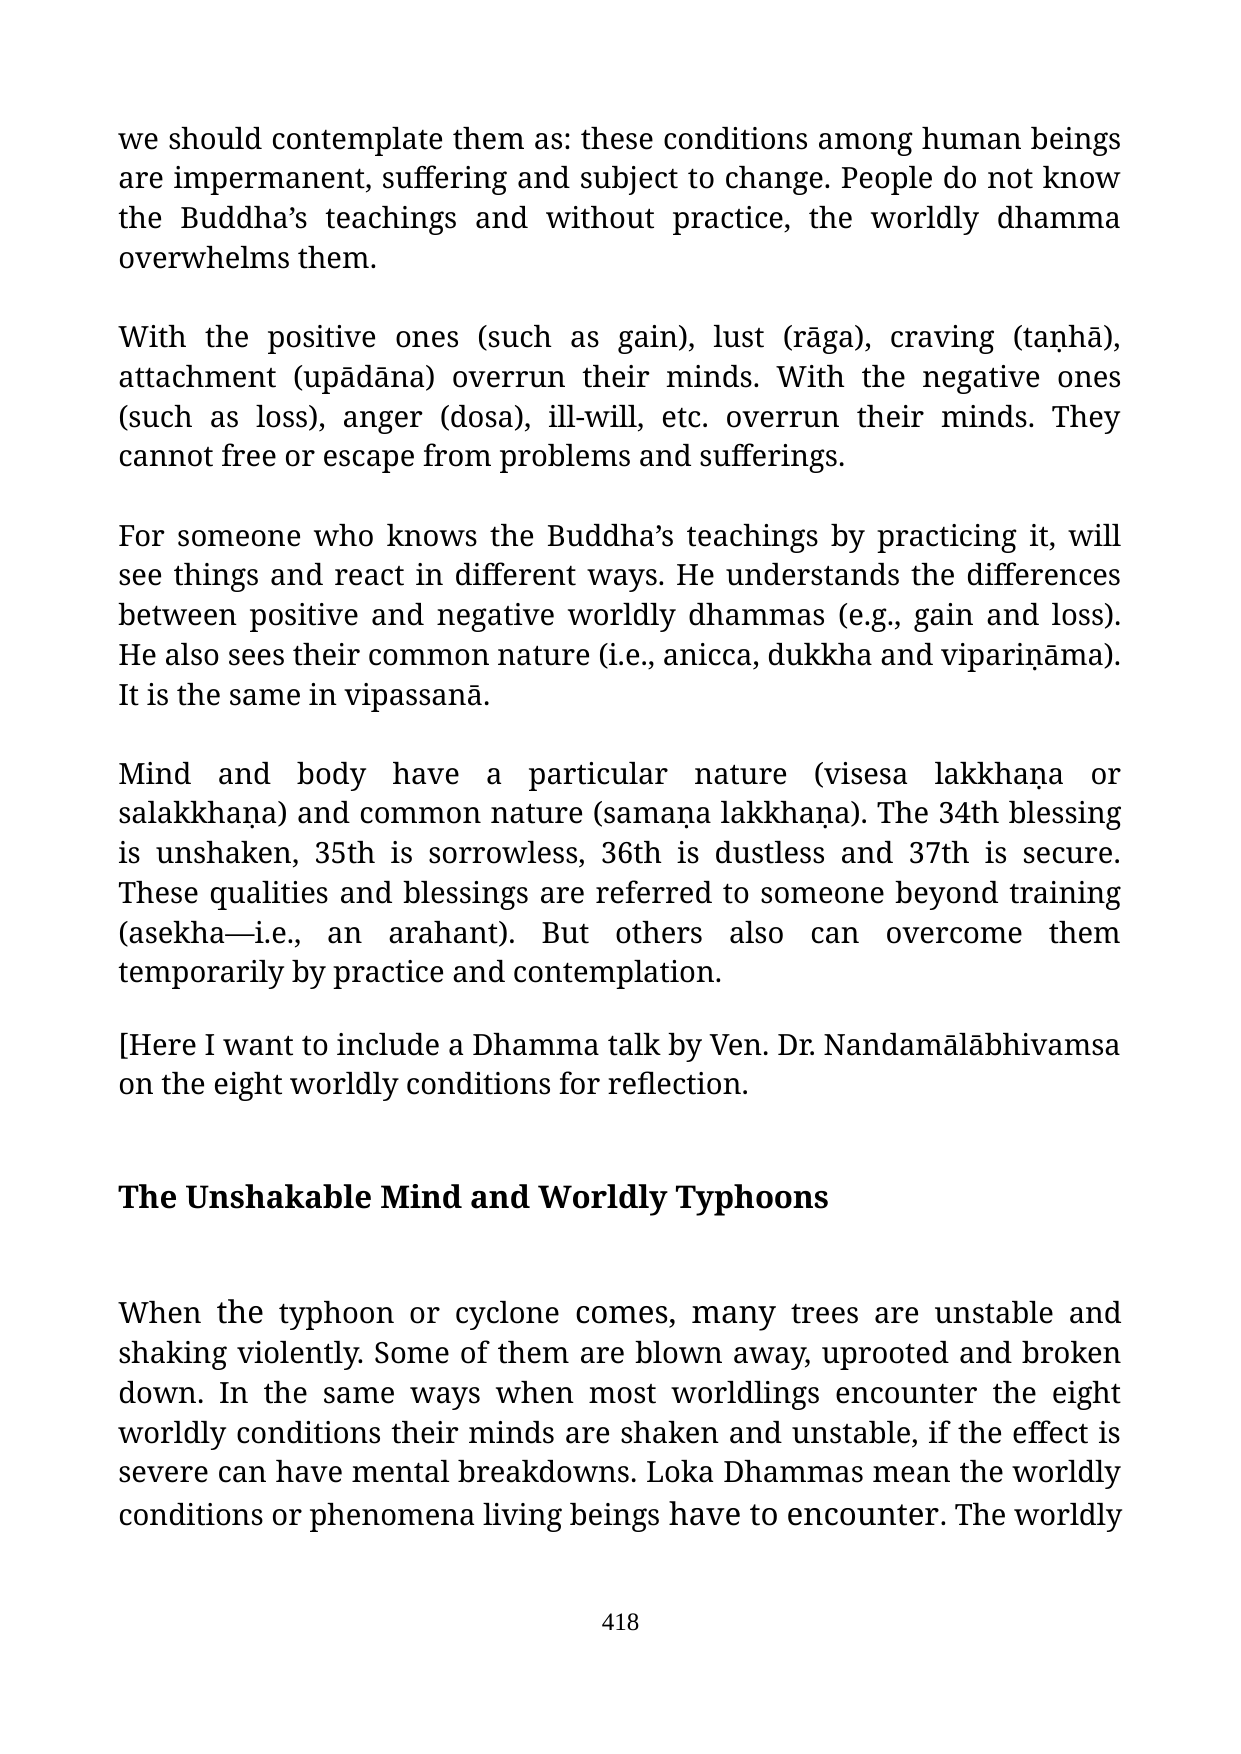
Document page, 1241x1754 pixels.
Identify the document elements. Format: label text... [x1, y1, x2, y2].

text we should contemplate them as: these conditions among human beings are impermanent, suffering and subject to change. People do not know the Buddha’s teachings and without practice, the worldly dhamma overwhelms them. With the positive ones (such as gain), lust (rāga), craving (taṇhā), attachment (upādāna) overrun their minds. With the negative ones (such as loss), anger (dosa), ill-will, etc. overrun their minds. They cannot free or escape from problems and sufferings. For someone who knows the Buddha’s teachings by practicing it, will see things and react in different ways. He understands the differences between positive and negative worldly dhammas (e.g., gain and loss). He also sees their common nature (i.e., anicca, dukkha and vipariṇāma). It is the same in vipassanā. Mind and body have a particular nature (visesa lakkhaṇa or salakkhaṇa) and common nature (samaṇa lakkhaṇa). The 34th blessing is unshaken, 35th is sorrowless, 36th is dustless and 37th is secure. These qualities and blessings are referred to someone beyond training (asekha—i.e., an arahant). But others also can overcome them temporarily by practice and contemplation. [118, 118, 1122, 991]
text The Unshakable Mind and Worldly Typhoons [118, 1136, 1122, 1218]
text [Here I want to include a Dhamma talk by Ven. Dr. Nandamālābhivamsa on the eight worldly conditions for reflection. [118, 1024, 1122, 1103]
text When the typhoon or cyclone comes, many trees are unstable and shaking violently. Some of them are blown away, uprooted and broken down. In the same ways when most worldlings encounter the eight worldly conditions their minds are shaken and unstable, if the effect is severe can have mental breakdowns. Loka Dhammas mean the worldly conditions or phenomena living beings have to encounter. The worldly [118, 1250, 1122, 1534]
